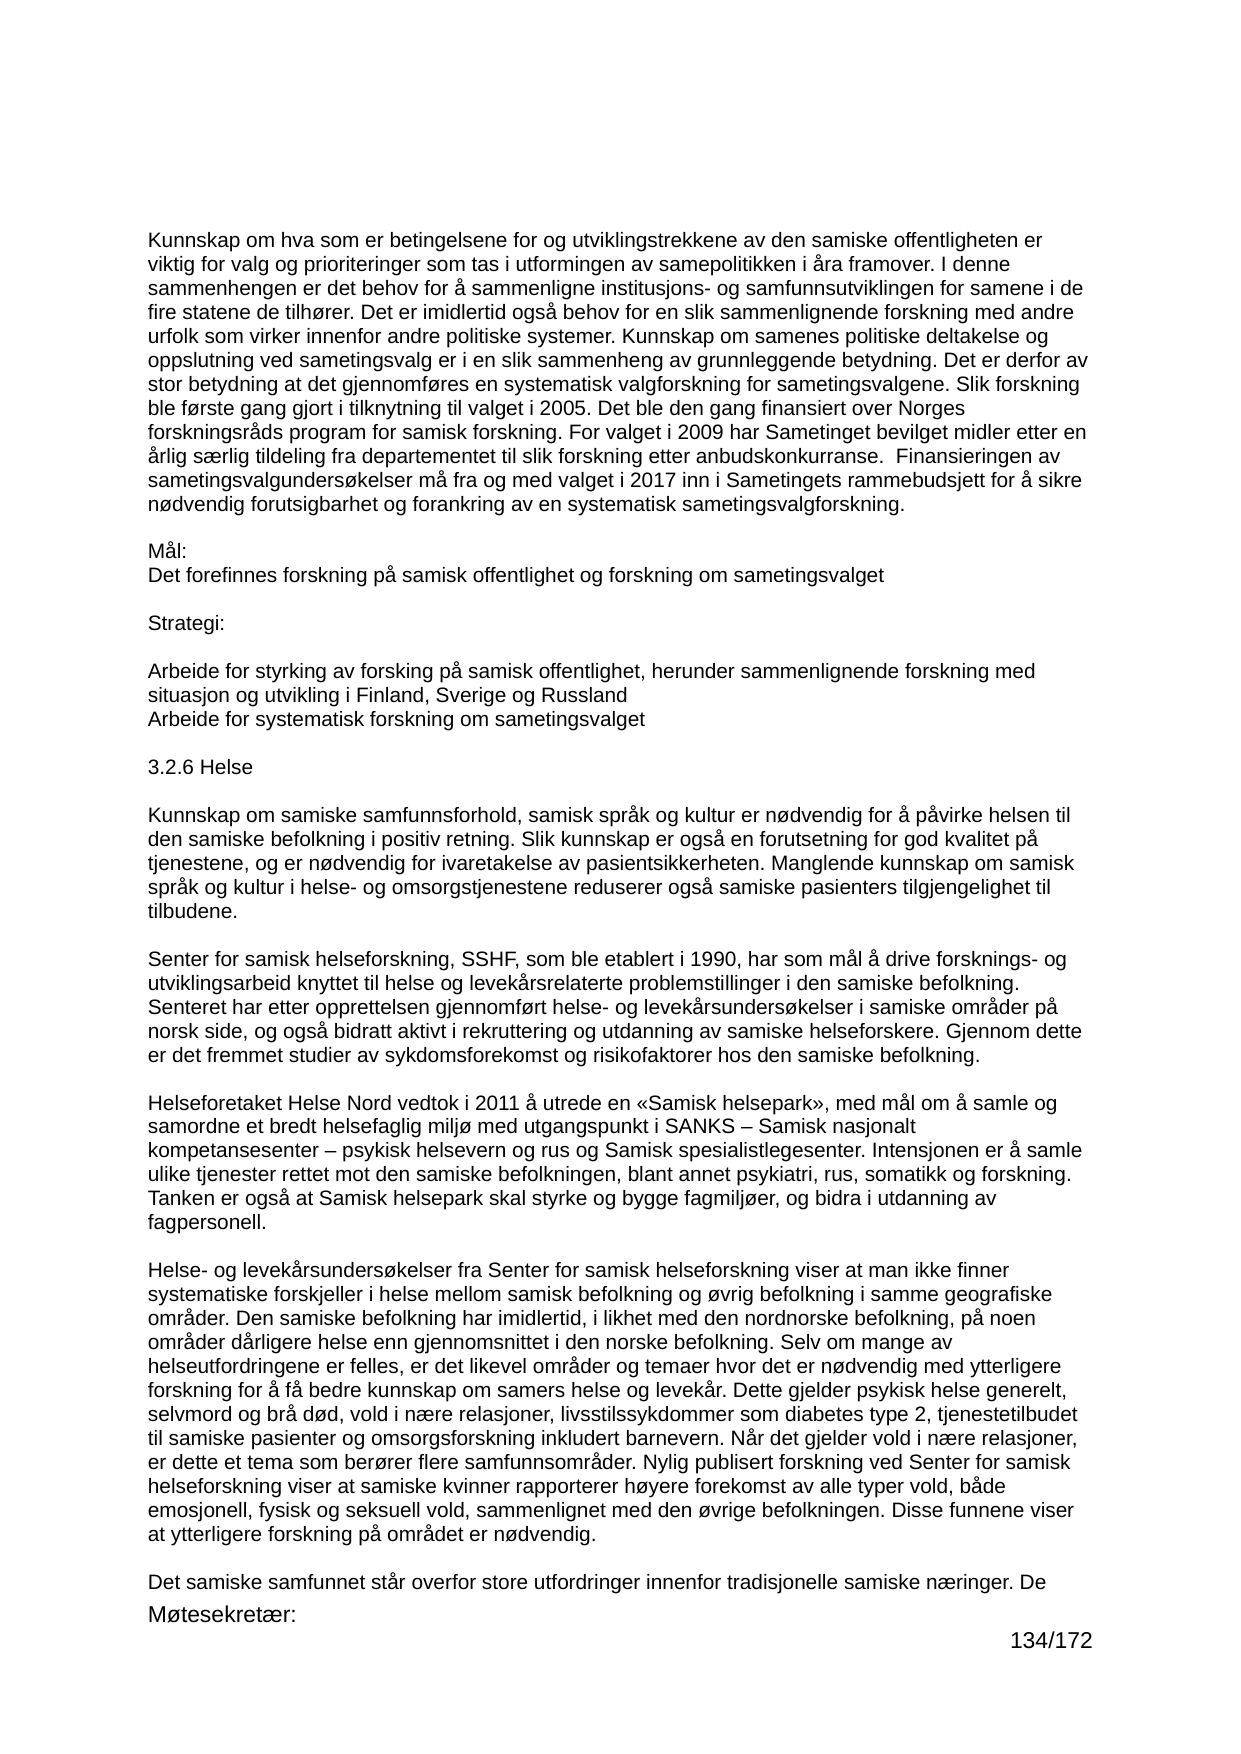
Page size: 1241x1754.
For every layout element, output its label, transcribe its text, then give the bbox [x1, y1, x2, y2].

table_header Kunnskap om hva som er betingelsene for og utviklingstrekkene av den samiske offentligheten er viktig for valg og prioriteringer som tas i utformingen av samepolitikken i åra framover. I denne sammenhengen er det behov for å sammenligne institusjons- og samfunnsutviklingen for samene i de fire statene de tilhører. Det er imidlertid også behov for en slik sammenlignende forskning med andre urfolk som virker innenfor andre politiske systemer. Kunnskap om samenes politiske deltakelse og oppslutning ved sametingsvalg er i en slik sammenheng av grunnleggende betydning. Det er derfor av stor betydning at det gjennomføres en systematisk valgforskning for sametingsvalgene. Slik forskning ble første gang gjort i tilknytning til valget i 2005. Det ble den gang finansiert over Norges forskningsråds program for samisk forskning. For valget i 2009 har Sametinget bevilget midler etter en årlig særlig tildeling fra departementet til slik forskning etter anbudskonkurranse. Finansieringen av sametingsvalgundersøkelser må fra og med valget i 2017 inn i Sametingets rammebudsjett for å sikre nødvendig forutsigbarhet og forankring av en systematisk sametingsvalgforskning. Mål: Det forefinnes forskning på samisk offentlighet og forskning om sametingsvalget Strategi: Arbeide for styrking av forsking på samisk offentlighet, herunder sammenlignende forskning med situasjon og utvikling i Finland, Sverige og Russland Arbeide for systematisk forskning om sametingsvalget 3.2.6 Helse Kunnskap om samiske samfunnsforhold, samisk språk og kultur er nødvendig for å påvirke helsen til den samiske befolkning i positiv retning. Slik kunnskap er også en forutsetning for god kvalitet på tjenestene, og er nødvendig for ivaretakelse av pasientsikkerheten. Manglende kunnskap om samisk språk og kultur i helse- og omsorgstjenestene reduserer også samiske pasienters tilgjengelighet til tilbudene. Senter for samisk helseforskning, SSHF, som ble etablert i 1990, har som mål å drive forsknings- og utviklingsarbeid knyttet til helse og levekårsrelaterte problemstillinger i den samiske befolkning. Senteret har etter opprettelsen gjennomført helse- og levekårsundersøkelser i samiske områder på norsk side, og også bidratt aktivt i rekruttering og utdanning av samiske helseforskere. Gjennom dette er det fremmet studier av sykdomsforekomst og risikofaktorer hos den samiske befolkning. Helseforetaket Helse Nord vedtok i 2011 å utrede en «Samisk helsepark», med mål om å samle og samordne et bredt helsefaglig miljø med utgangspunkt i SANKS – Samisk nasjonalt kompetansesenter – psykisk helsevern og rus og Samisk spesialistlegesenter. Intensjonen er å samle ulike tjenester rettet mot den samiske befolkningen, blant annet psykiatri, rus, somatikk og forskning. Tanken er også at Samisk helsepark skal styrke og bygge fagmiljøer, og bidra i utdanning av fagpersonell. Helse- og levekårsundersøkelser fra Senter for samisk helseforskning viser at man ikke finner systematiske forskjeller i helse mellom samisk befolkning og øvrig befolkning i samme geografiske områder. Den samiske befolkning har imidlertid, i likhet med den nordnorske befolkning, på noen områder dårligere helse enn gjennomsnittet i den norske befolkning. Selv om mange av helseutfordringene er felles, er det likevel områder og temaer hvor det er nødvendig med ytterligere forskning for å få bedre kunnskap om samers helse og levekår. Dette gjelder psykisk helse generelt, selvmord og brå død, vold i nære relasjoner, livsstilssykdommer som diabetes type 2, tjenestetilbudet til samiske pasienter og omsorgsforskning inkludert barnevern. Når det gjelder vold i nære relasjoner, er dette et tema som berører flere samfunnsområder. Nylig publisert forskning ved Senter for samisk helseforskning viser at samiske kvinner rapporterer høyere forekomst av alle typer vold, både emosjonell, fysisk og seksuell vold, sammenlignet med den øvrige befolkningen. Disse funnene viser at ytterligere forskning på området er nødvendig. Det samiske samfunnet står overfor store utfordringer innenfor tradisjonelle samiske næringer. De [136, 148, 1104, 1593]
